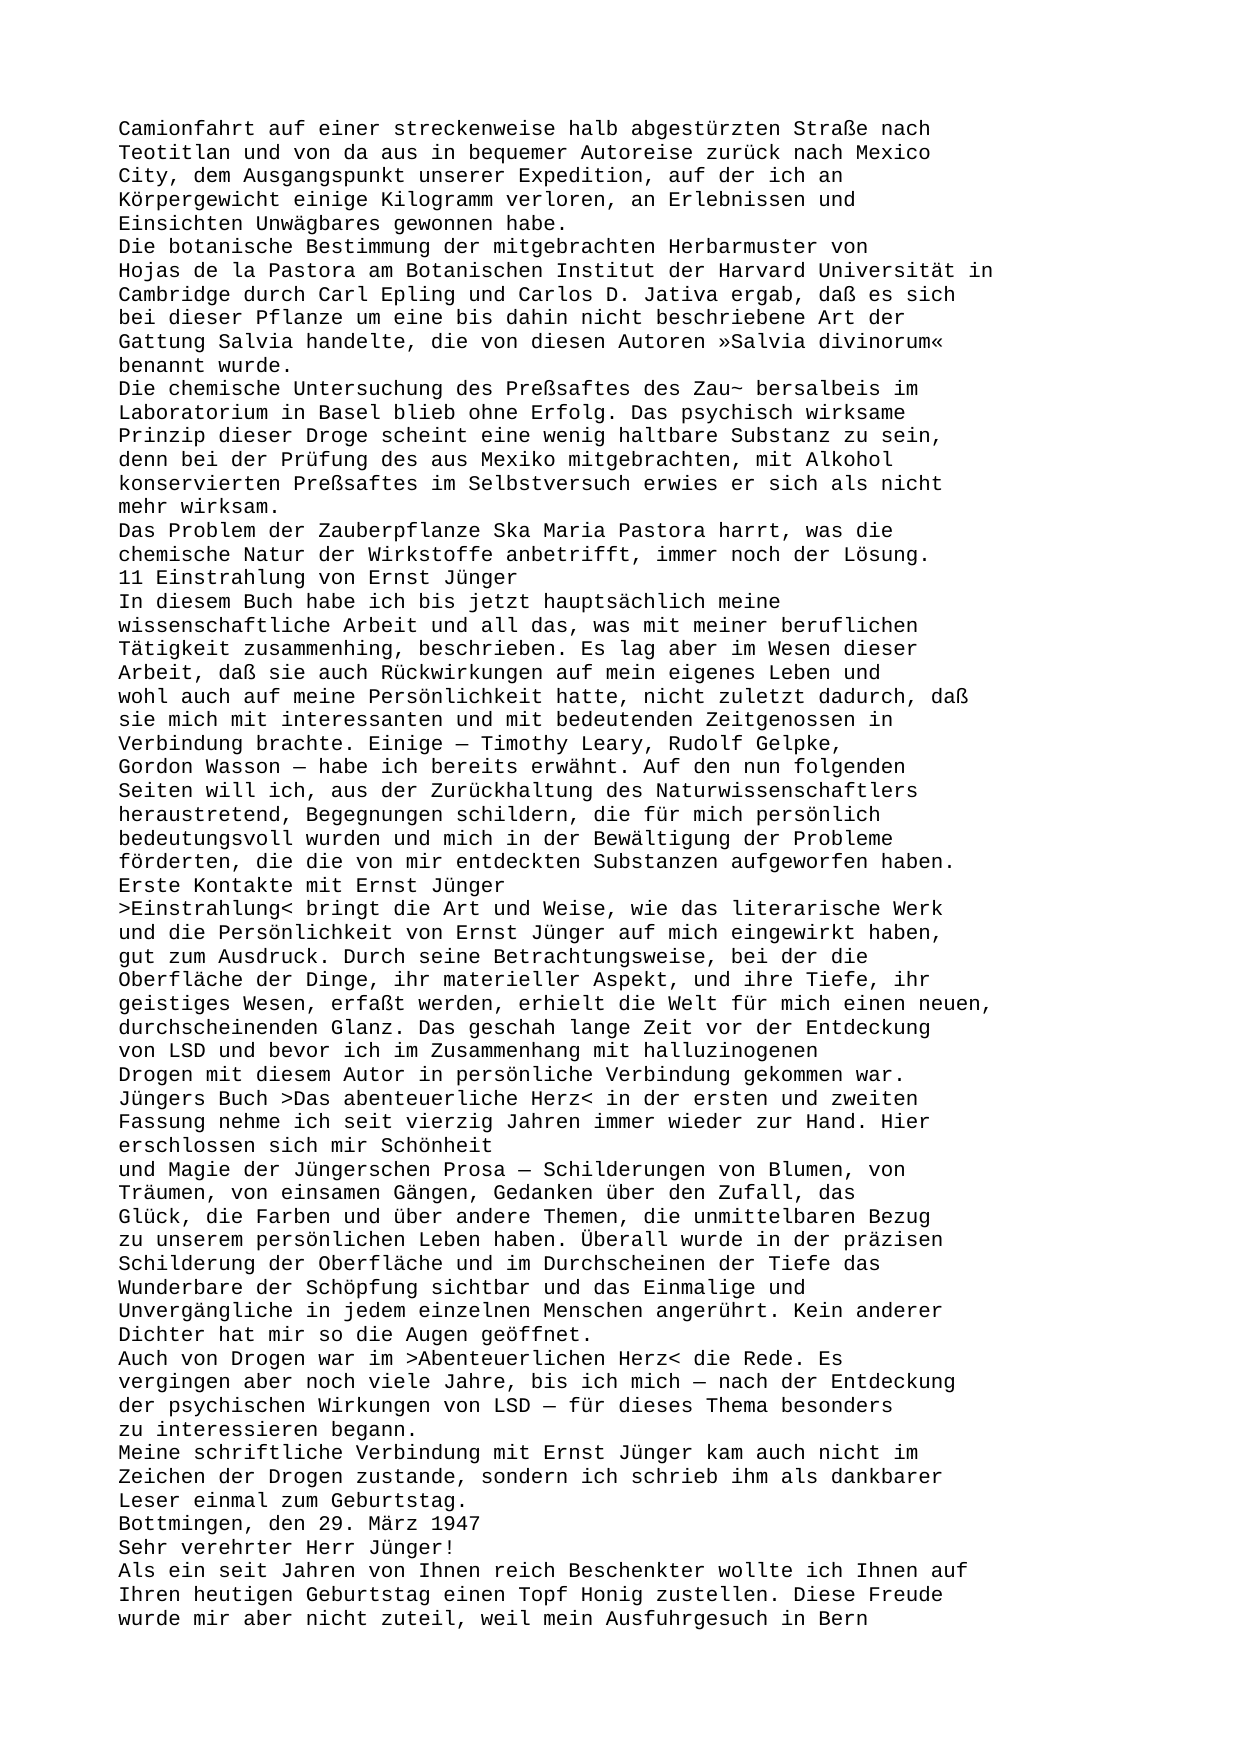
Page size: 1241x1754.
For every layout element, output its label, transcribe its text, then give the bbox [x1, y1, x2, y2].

text heraustretend, Begegnungen schildern, die für mich persönlich [118, 804, 1122, 827]
text In diesem Buch habe ich bis jetzt hauptsächlich meine [118, 591, 1122, 615]
text Arbeit, daß sie auch Rückwirkungen auf mein eigenes Leben und [118, 662, 1122, 686]
text Camionfahrt auf einer streckenweise halb abgestürzten Straße nach [118, 118, 1122, 142]
text Unvergängliche in jedem einzelnen Menschen angerührt. Kein anderer [118, 1300, 1122, 1324]
text Fassung nehme ich seit vierzig Jahren immer wieder zur Hand. Hier [118, 1111, 1122, 1135]
text >Einstrahlung< bringt die Art und Weise, wie das literarische Werk [118, 898, 1122, 922]
text Träumen, von einsamen Gängen, Gedanken über den Zufall, das [118, 1182, 1122, 1206]
text chemische Natur der Wirkstoffe anbetrifft, immer noch der Lösung. [118, 544, 1122, 567]
text Die botanische Bestimmung der mitgebrachten Herbarmuster von [118, 236, 1122, 260]
text vergingen aber noch viele Jahre, bis ich mich — nach der Entdeckung [118, 1371, 1122, 1395]
text bei dieser Pflanze um eine bis dahin nicht beschriebene Art der [118, 307, 1122, 331]
text Gattung Salvia handelte, die von diesen Autoren »Salvia divinorum« [118, 331, 1122, 354]
text Tätigkeit zusammenhing, beschrieben. Es lag aber im Wesen dieser [118, 638, 1122, 662]
text Gordon Wasson — habe ich bereits erwähnt. Auf den nun folgenden [118, 757, 1122, 780]
text Cambridge durch Carl Epling und Carlos D. Jativa ergab, daß es sich [118, 284, 1122, 307]
text benannt wurde. [118, 354, 1122, 378]
text und Magie der Jüngerschen Prosa — Schilderungen von Blumen, von [118, 1158, 1122, 1182]
text Zeichen der Drogen zustande, sondern ich schrieb ihm als dankbarer [118, 1466, 1122, 1489]
text Verbindung brachte. Einige — Timothy Leary, Rudolf Gelpke, [118, 733, 1122, 757]
text Glück, die Farben und über andere Themen, die unmittelbaren Bezug [118, 1206, 1122, 1229]
text Meine schriftliche Verbindung mit Ernst Jünger kam auch nicht im [118, 1442, 1122, 1466]
text geistiges Wesen, erfaßt werden, erhielt die Welt für mich einen neuen, [118, 993, 1122, 1017]
text City, dem Ausgangspunkt unserer Expedition, auf der ich an [118, 165, 1122, 189]
text erschlossen sich mir Schönheit [118, 1135, 1122, 1158]
text mehr wirksam. [118, 496, 1122, 520]
text wohl auch auf meine Persönlichkeit hatte, nicht zuletzt dadurch, daß [118, 686, 1122, 709]
text Die chemische Untersuchung des Preßsaftes des Zau~ bersalbeis im [118, 378, 1122, 402]
text Auch von Drogen war im >Abenteuerlichen Herz< die Rede. Es [118, 1348, 1122, 1371]
text 11 Einstrahlung von Ernst Jünger [118, 567, 1122, 591]
text Bottmingen, den 29. März 1947 [118, 1513, 1122, 1537]
text Prinzip dieser Droge scheint eine wenig haltbare Substanz zu sein, [118, 426, 1122, 449]
text Leser einmal zum Geburtstag. [118, 1489, 1122, 1513]
text Teotitlan und von da aus in bequemer Autoreise zurück nach Mexico [118, 142, 1122, 165]
text durchscheinenden Glanz. Das geschah lange Zeit vor der Entdeckung [118, 1017, 1122, 1040]
text Körpergewicht einige Kilogramm verloren, an Erlebnissen und [118, 189, 1122, 213]
text der psychischen Wirkungen von LSD — für dieses Thema besonders [118, 1395, 1122, 1419]
text förderten, die die von mir entdeckten Substanzen aufgeworfen haben. [118, 851, 1122, 875]
text Oberfläche der Dinge, ihr materieller Aspekt, und ihre Tiefe, ihr [118, 969, 1122, 993]
text Als ein seit Jahren von Ihnen reich Beschenkter wollte ich Ihnen auf [118, 1561, 1122, 1584]
text Wunderbare der Schöpfung sichtbar und das Einmalige und [118, 1277, 1122, 1300]
text sie mich mit interessanten und mit bedeutenden Zeitgenossen in [118, 709, 1122, 733]
text Das Problem der Zauberpflanze Ska Maria Pastora harrt, was die [118, 520, 1122, 544]
text Laboratorium in Basel blieb ohne Erfolg. Das psychisch wirksame [118, 402, 1122, 426]
text denn bei der Prüfung des aus Mexiko mitgebrachten, mit Alkohol [118, 449, 1122, 473]
text wurde mir aber nicht zuteil, weil mein Ausfuhrgesuch in Bern [118, 1608, 1122, 1631]
text Ihren heutigen Geburtstag einen Topf Honig zustellen. Diese Freude [118, 1584, 1122, 1608]
text und die Persönlichkeit von Ernst Jünger auf mich eingewirkt haben, [118, 922, 1122, 946]
text Drogen mit diesem Autor in persönliche Verbindung gekommen war. [118, 1064, 1122, 1088]
text von LSD und bevor ich im Zusammenhang mit halluzinogenen [118, 1040, 1122, 1064]
text Einsichten Unwägbares gewonnen habe. [118, 213, 1122, 236]
text zu interessieren begann. [118, 1419, 1122, 1442]
text Dichter hat mir so die Augen geöffnet. [118, 1324, 1122, 1348]
text Sehr verehrter Herr Jünger! [118, 1537, 1122, 1561]
text wissenschaftliche Arbeit und all das, was mit meiner beruflichen [118, 615, 1122, 638]
text Schilderung der Oberfläche und im Durchscheinen der Tiefe das [118, 1253, 1122, 1277]
text konservierten Preßsaftes im Selbstversuch erwies er sich als nicht [118, 473, 1122, 496]
text gut zum Ausdruck. Durch seine Betrachtungsweise, bei der die [118, 946, 1122, 969]
text bedeutungsvoll wurden und mich in der Bewältigung der Probleme [118, 827, 1122, 851]
text Hojas de la Pastora am Botanischen Institut der Harvard Universität in [118, 260, 1122, 284]
text Seiten will ich, aus der Zurückhaltung des Naturwissenschaftlers [118, 780, 1122, 804]
text zu unserem persönlichen Leben haben. Überall wurde in der präzisen [118, 1229, 1122, 1253]
text Jüngers Buch >Das abenteuerliche Herz< in der ersten und zweiten [118, 1088, 1122, 1111]
text Erste Kontakte mit Ernst Jünger [118, 875, 1122, 898]
